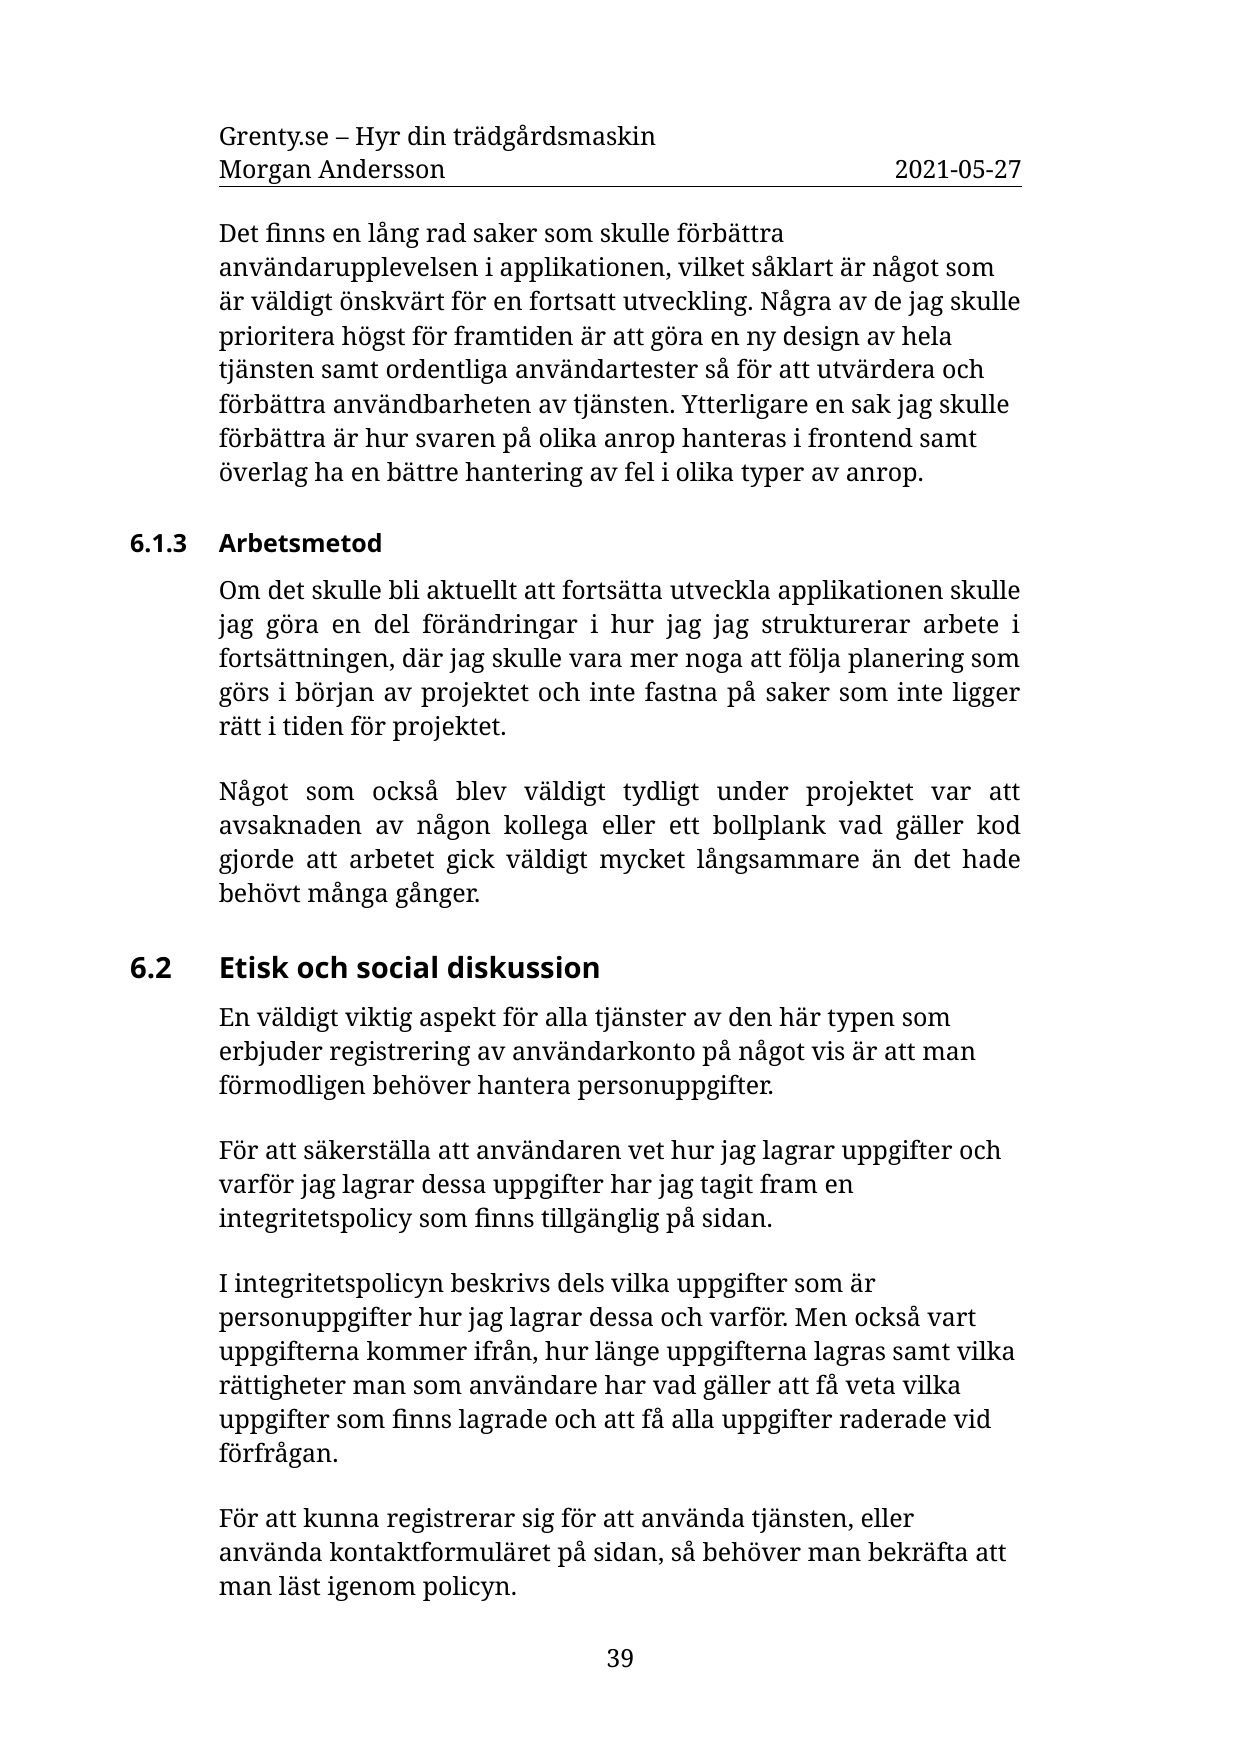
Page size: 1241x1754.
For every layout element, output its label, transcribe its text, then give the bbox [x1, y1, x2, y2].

text Om det skulle bli aktuellt att fortsätta utveckla applikationen skulle jag göra en del förändringar i hur jag jag strukturerar arbete i fortsättningen, där jag skulle vara mer noga att följa planering som görs i början av projektet och inte fastna på saker som inte ligger rätt i tiden för projektet. [218, 573, 1022, 743]
text För att kunna registrerar sig för att använda tjänsten, eller använda kontaktformuläret på sidan, så behöver man bekräfta att man läst igenom policyn. [218, 1501, 1022, 1603]
subtitle Arbetsmetod [130, 526, 1022, 560]
text Något som också blev väldigt tydligt under projektet var att avsaknaden av någon kollega eller ett bollplank vad gäller kod gjorde att arbetet gick väldigt mycket långsammare än det hade behövt många gånger. [218, 774, 1022, 910]
subtitle Etisk och social diskussion [130, 947, 1022, 987]
text En väldigt viktig aspekt för alla tjänster av den här typen som erbjuder registrering av användarkonto på något vis är att man förmodligen behöver hantera personuppgifter. [218, 1000, 1022, 1102]
text Det finns en lång rad saker som skulle förbättra användarupplevelsen i applikationen, vilket såklart är något som är väldigt önskvärt för en fortsatt utveckling. Några av de jag skulle prioritera högst för framtiden är att göra en ny design av hela tjänsten samt ordentliga användartester så för att utvärdera och förbättra användbarheten av tjänsten. Ytterligare en sak jag skulle förbättra är hur svaren på olika anrop hanteras i frontend samt överlag ha en bättre hantering av fel i olika typer av anrop. [218, 216, 1022, 488]
text I integritetspolicyn beskrivs dels vilka uppgifter som är personuppgifter hur jag lagrar dessa och varför. Men också vart uppgifterna kommer ifrån, hur länge uppgifterna lagras samt vilka rättigheter man som användare har vad gäller att få veta vilka uppgifter som finns lagrade och att få alla uppgifter raderade vid förfrågan. [218, 1266, 1022, 1470]
text För att säkerställa att användaren vet hur jag lagrar uppgifter och varför jag lagrar dessa uppgifter har jag tagit fram en integritetspolicy som finns tillgänglig på sidan. [218, 1133, 1022, 1235]
